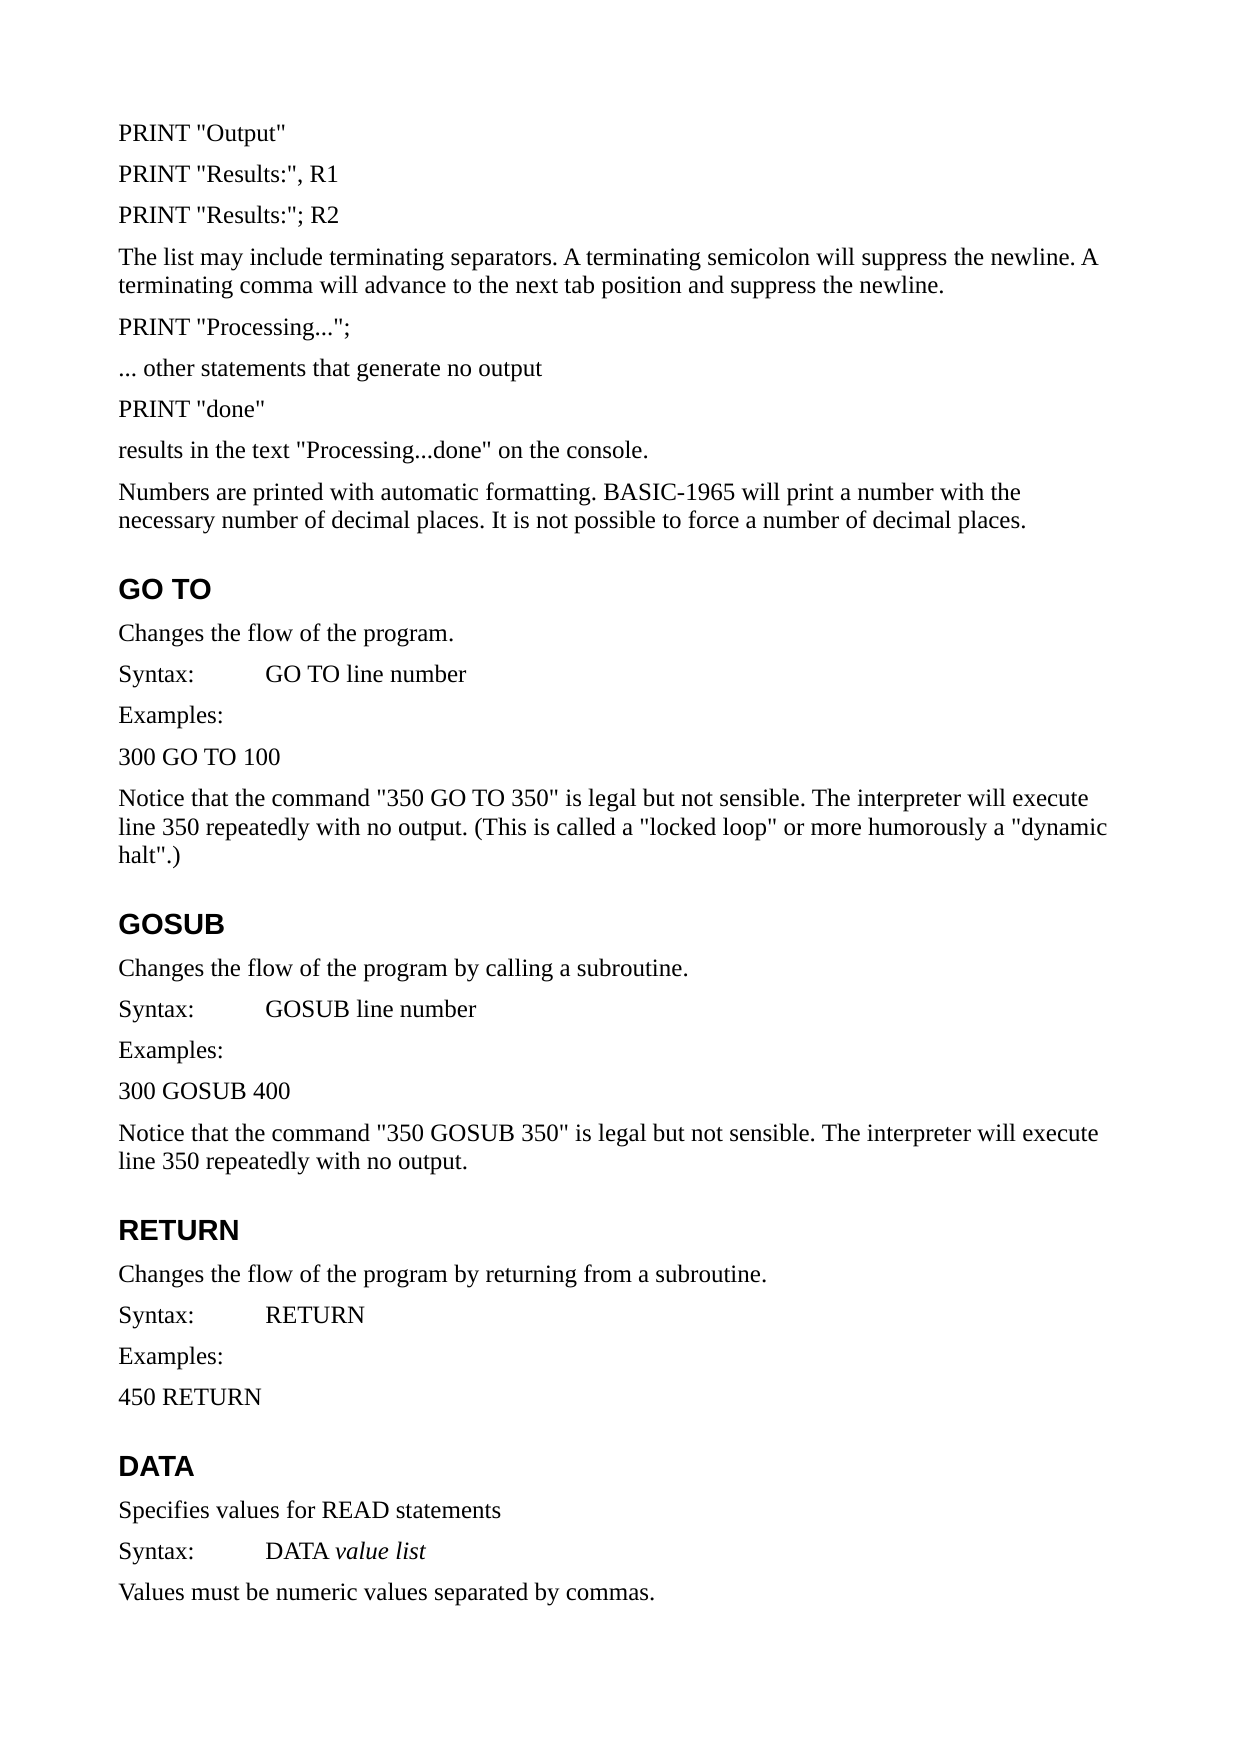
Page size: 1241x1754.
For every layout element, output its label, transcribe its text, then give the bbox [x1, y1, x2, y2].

text Changes the flow of the program by returning from a subroutine. [118, 1259, 1122, 1287]
text Syntax: GOSUB line number [118, 994, 1122, 1023]
text ... other statements that generate no output [118, 353, 1122, 382]
text Notice that the command "350 GOSUB 350" is legal but not sensible. The interpreter will execute line 350 repeatedly with no output. [118, 1118, 1122, 1175]
text Changes the flow of the program by calling a subroutine. [118, 953, 1122, 981]
text Examples: [118, 1035, 1122, 1064]
text Syntax: RETURN [118, 1300, 1122, 1329]
text PRINT "done" [118, 394, 1122, 423]
text Notice that the command "350 GO TO 350" is legal but not sensible. The interpreter will execute line 350 repeatedly with no output. (This is called a "locked loop" or more humorously a "dynamic halt".) [118, 783, 1122, 869]
text PRINT "Results:", R1 [118, 159, 1122, 188]
text Changes the flow of the program. [118, 618, 1122, 647]
text PRINT "Results:"; R2 [118, 201, 1122, 229]
text 300 GOSUB 400 [118, 1076, 1122, 1105]
text Examples: [118, 700, 1122, 729]
text results in the text "Processing...done" on the console. [118, 436, 1122, 464]
text Values must be numeric values separated by commas. [118, 1577, 1122, 1606]
subtitle RETURN [118, 1213, 1122, 1246]
text PRINT "Processing..."; [118, 312, 1122, 341]
text Specifies values for READ statements [118, 1495, 1122, 1523]
text The list may include terminating separators. A terminating semicolon will suppress the newline. A terminating comma will advance to the next tab position and suppress the newline. [118, 242, 1122, 299]
subtitle GOSUB [118, 907, 1122, 940]
text 300 GO TO 100 [118, 742, 1122, 770]
text Syntax: DATA value list [118, 1536, 1122, 1565]
text Syntax: GO TO line number [118, 659, 1122, 688]
text PRINT "Output" [118, 118, 1122, 147]
subtitle DATA [118, 1449, 1122, 1482]
text Examples: [118, 1341, 1122, 1370]
subtitle GO TO [118, 572, 1122, 605]
text 450 RETURN [118, 1382, 1122, 1411]
text Numbers are printed with automatic formatting. BASIC-1965 will print a number with the necessary number of decimal places. It is not possible to force a number of decimal places. [118, 477, 1122, 534]
